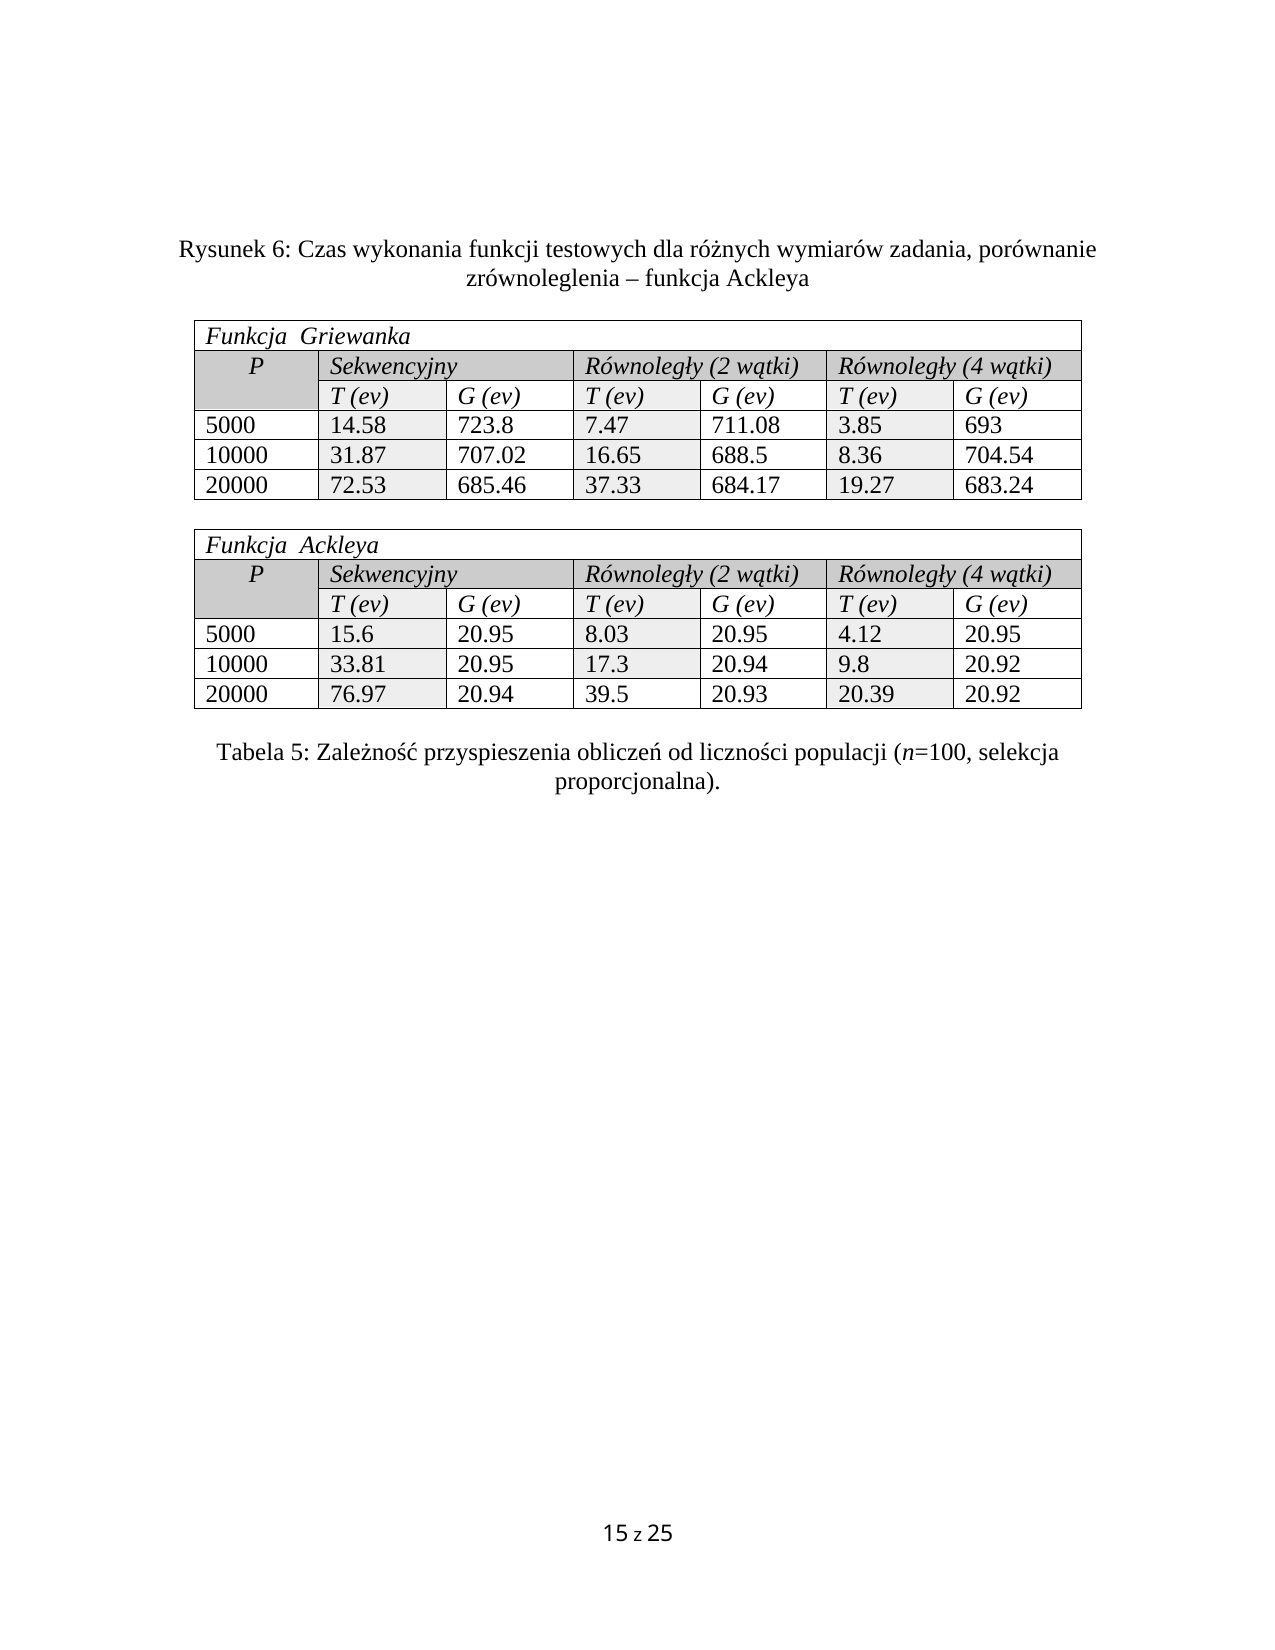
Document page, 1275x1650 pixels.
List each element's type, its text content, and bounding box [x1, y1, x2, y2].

table_cell 20.95 [954, 619, 1081, 648]
table_cell G (ev) [954, 381, 1081, 409]
table_cell 5000 [195, 411, 318, 439]
table_cell 37.33 [574, 470, 700, 499]
table_cell T (ev) [319, 589, 446, 618]
table_cell 723.8 [447, 411, 573, 439]
table_cell 39.5 [574, 679, 700, 707]
table_cell 685.46 [447, 470, 573, 499]
table_cell 72.53 [319, 470, 446, 499]
table_cell Równoległy (4 wątki) [827, 560, 1081, 588]
table_cell 20.94 [701, 649, 826, 678]
table_cell P [195, 560, 318, 618]
table_cell 15.6 [319, 619, 446, 648]
table_cell 683.24 [954, 470, 1081, 499]
table_cell 20.92 [954, 679, 1081, 707]
table_cell G (ev) [954, 589, 1081, 618]
table_cell 4.12 [827, 619, 953, 648]
text Rysunek 6: Czas wykonania funkcji testowych dla różnych wymiarów zadania, porównanie zrównoleglenia – funkcja Ackleya [148, 234, 1127, 291]
table_cell 20000 [195, 679, 318, 707]
table_cell 20.95 [701, 619, 826, 648]
table_cell 3.85 [827, 411, 953, 439]
table_cell 707.02 [447, 440, 573, 469]
table_header Funkcja Ackleya [195, 530, 1081, 558]
table_cell 20.94 [447, 679, 573, 707]
table_cell 76.97 [319, 679, 446, 707]
table_cell G (ev) [701, 589, 826, 618]
table_cell 688.5 [701, 440, 826, 469]
table_cell 20000 [195, 470, 318, 499]
table_cell G (ev) [701, 381, 826, 409]
text Tabela 5: Zależność przyspieszenia obliczeń od liczności populacji (n=100, selekcja proporcjonalna). [148, 737, 1127, 795]
table_cell 31.87 [319, 440, 446, 469]
table_cell T (ev) [319, 381, 446, 409]
table_cell Sekwencyjny [319, 560, 573, 588]
table_cell 9.8 [827, 649, 953, 678]
table_cell 10000 [195, 440, 318, 469]
table_cell 19.27 [827, 470, 953, 499]
table_cell T (ev) [827, 381, 953, 409]
table_cell 33.81 [319, 649, 446, 678]
table_cell T (ev) [827, 589, 953, 618]
table_cell 20.95 [447, 619, 573, 648]
table_cell Sekwencyjny [319, 351, 573, 380]
table_cell 17.3 [574, 649, 700, 678]
table_cell 14.58 [319, 411, 446, 439]
table_cell 20.39 [827, 679, 953, 707]
table_cell 711.08 [701, 411, 826, 439]
table_cell Równoległy (2 wątki) [574, 351, 826, 380]
table_cell Równoległy (2 wątki) [574, 560, 826, 588]
table_cell 20.95 [447, 649, 573, 678]
table_cell 20.93 [701, 679, 826, 707]
table_cell G (ev) [447, 381, 573, 409]
table_cell 20.92 [954, 649, 1081, 678]
table_cell 684.17 [701, 470, 826, 499]
table_cell 5000 [195, 619, 318, 648]
table_cell 693 [954, 411, 1081, 439]
table_cell G (ev) [447, 589, 573, 618]
table_cell T (ev) [574, 589, 700, 618]
table_cell 8.36 [827, 440, 953, 469]
table_cell 16.65 [574, 440, 700, 469]
table_cell 8.03 [574, 619, 700, 648]
table_cell T (ev) [574, 381, 700, 409]
table_cell 704.54 [954, 440, 1081, 469]
table_header Funkcja Griewanka [195, 321, 1081, 350]
table_cell Równoległy (4 wątki) [827, 351, 1081, 380]
table_cell P [195, 351, 318, 409]
table_cell 10000 [195, 649, 318, 678]
table_cell 7.47 [574, 411, 700, 439]
